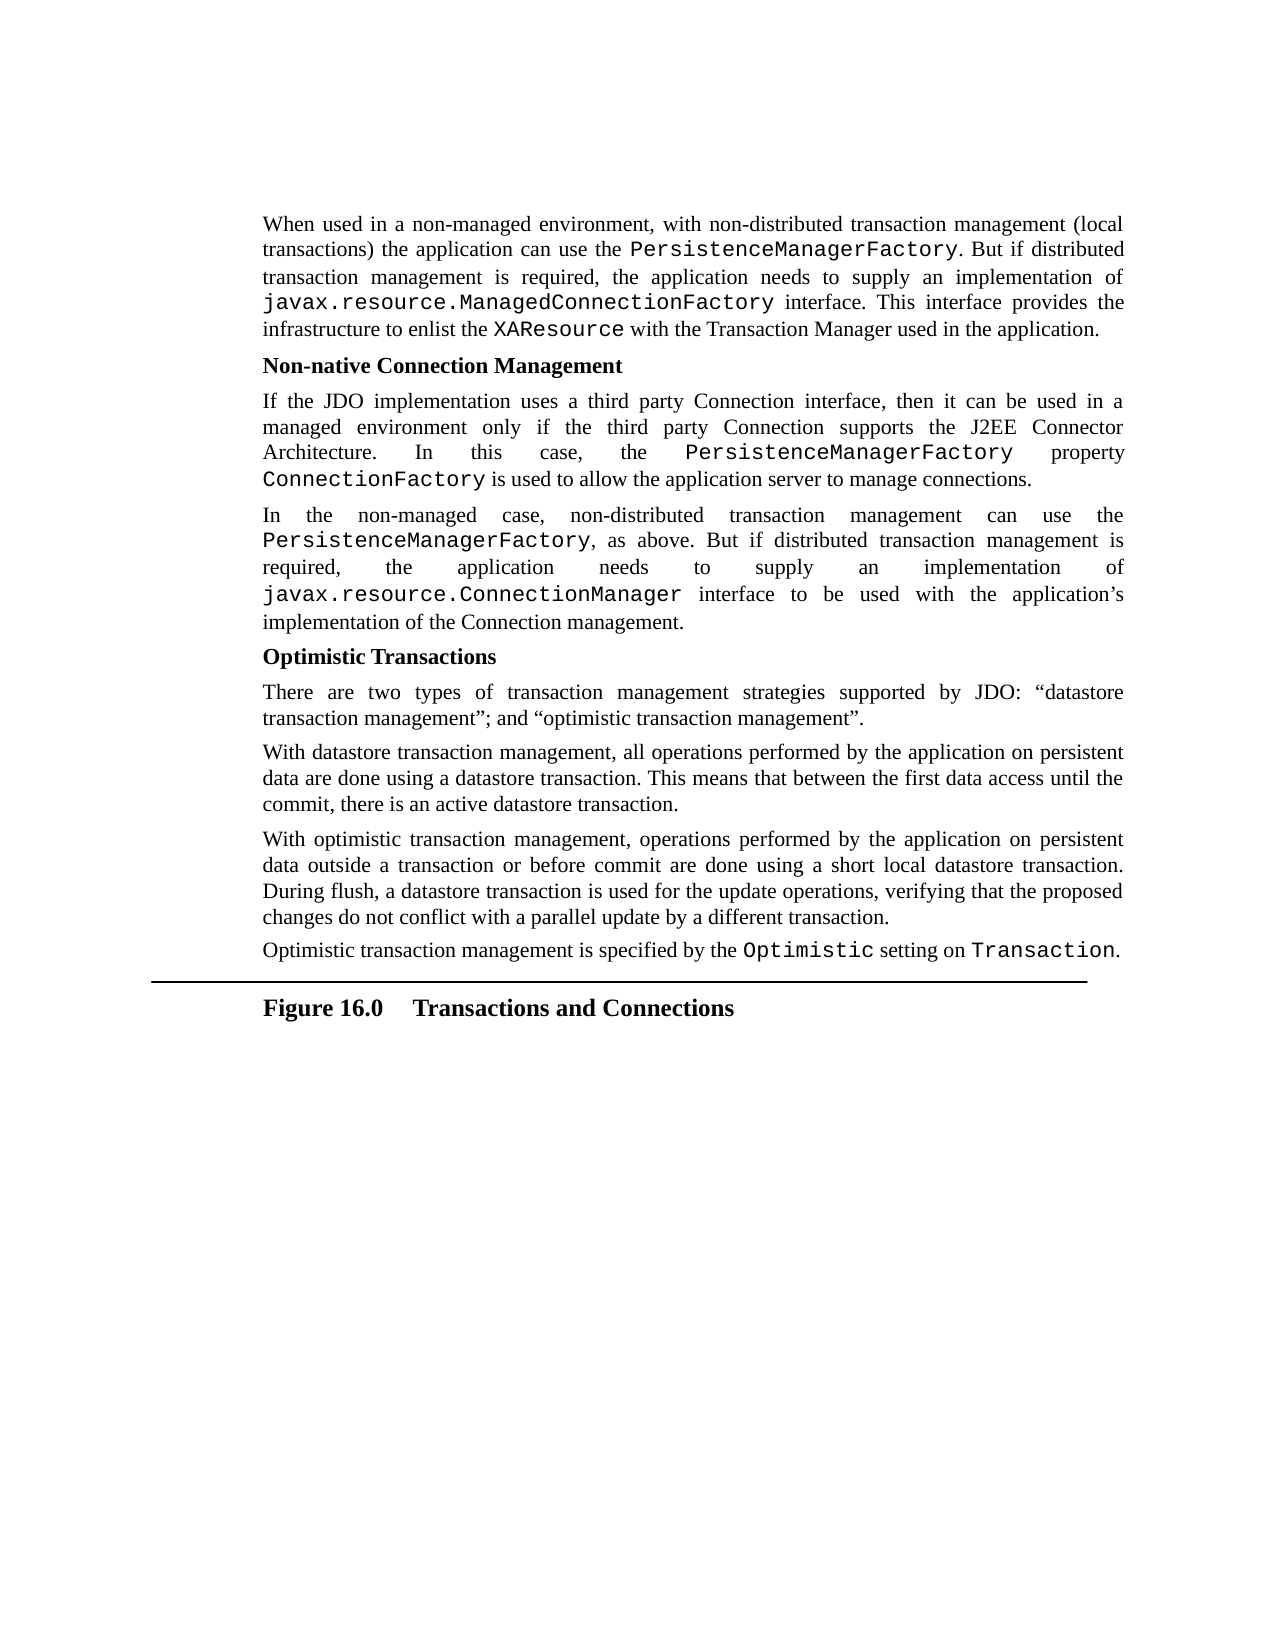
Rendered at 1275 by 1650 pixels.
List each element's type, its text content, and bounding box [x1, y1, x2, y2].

subtitle Non-native Connection Management [150, 351, 1125, 378]
text Figure 16.0 Transactions and Connections [262, 993, 1125, 1022]
text When used in a non-managed environment, with non-distributed transaction management (local transactions) the application can use the PersistenceManagerFactory. But if distributed transaction management is required, the application needs to supply an implementation of javax.resource.ManagedConnectionFactory interface. This interface provides the infrastructure to enlist the XAResource with the Transaction Manager used in the application. [262, 210, 1125, 343]
text In the non-managed case, non-distributed transaction management can use the PersistenceManagerFactory, as above. But if distributed transaction management is required, the application needs to supply an implementation of javax.resource.ConnectionManager interface to be used with the application’s implementation of the Connection management. [262, 501, 1125, 634]
text With optimistic transaction management, operations performed by the application on persistent data outside a transaction or before commit are done using a short local datastore transaction. During flush, a datastore transaction is used for the update operations, verifying that the proposed changes do not conflict with a parallel update by a different transaction. [262, 825, 1125, 929]
subtitle Optimistic Transactions [150, 642, 1125, 669]
text There are two types of transaction management strategies supported by JDO: “datastore transaction management”; and “optimistic transaction management”. [262, 678, 1125, 730]
text With datastore transaction management, all operations performed by the application on persistent data are done using a datastore transaction. This means that between the first data access until the commit, there is an active datastore transaction. [262, 738, 1125, 816]
text Optimistic transaction management is specified by the Optimistic setting on Transaction. [262, 937, 1125, 964]
text If the JDO implementation uses a third party Connection interface, then it can be used in a managed environment only if the third party Connection supports the J2EE Connector Architecture. In this case, the PersistenceManagerFactory property ConnectionFactory is used to allow the application server to manage connections. [262, 387, 1125, 493]
